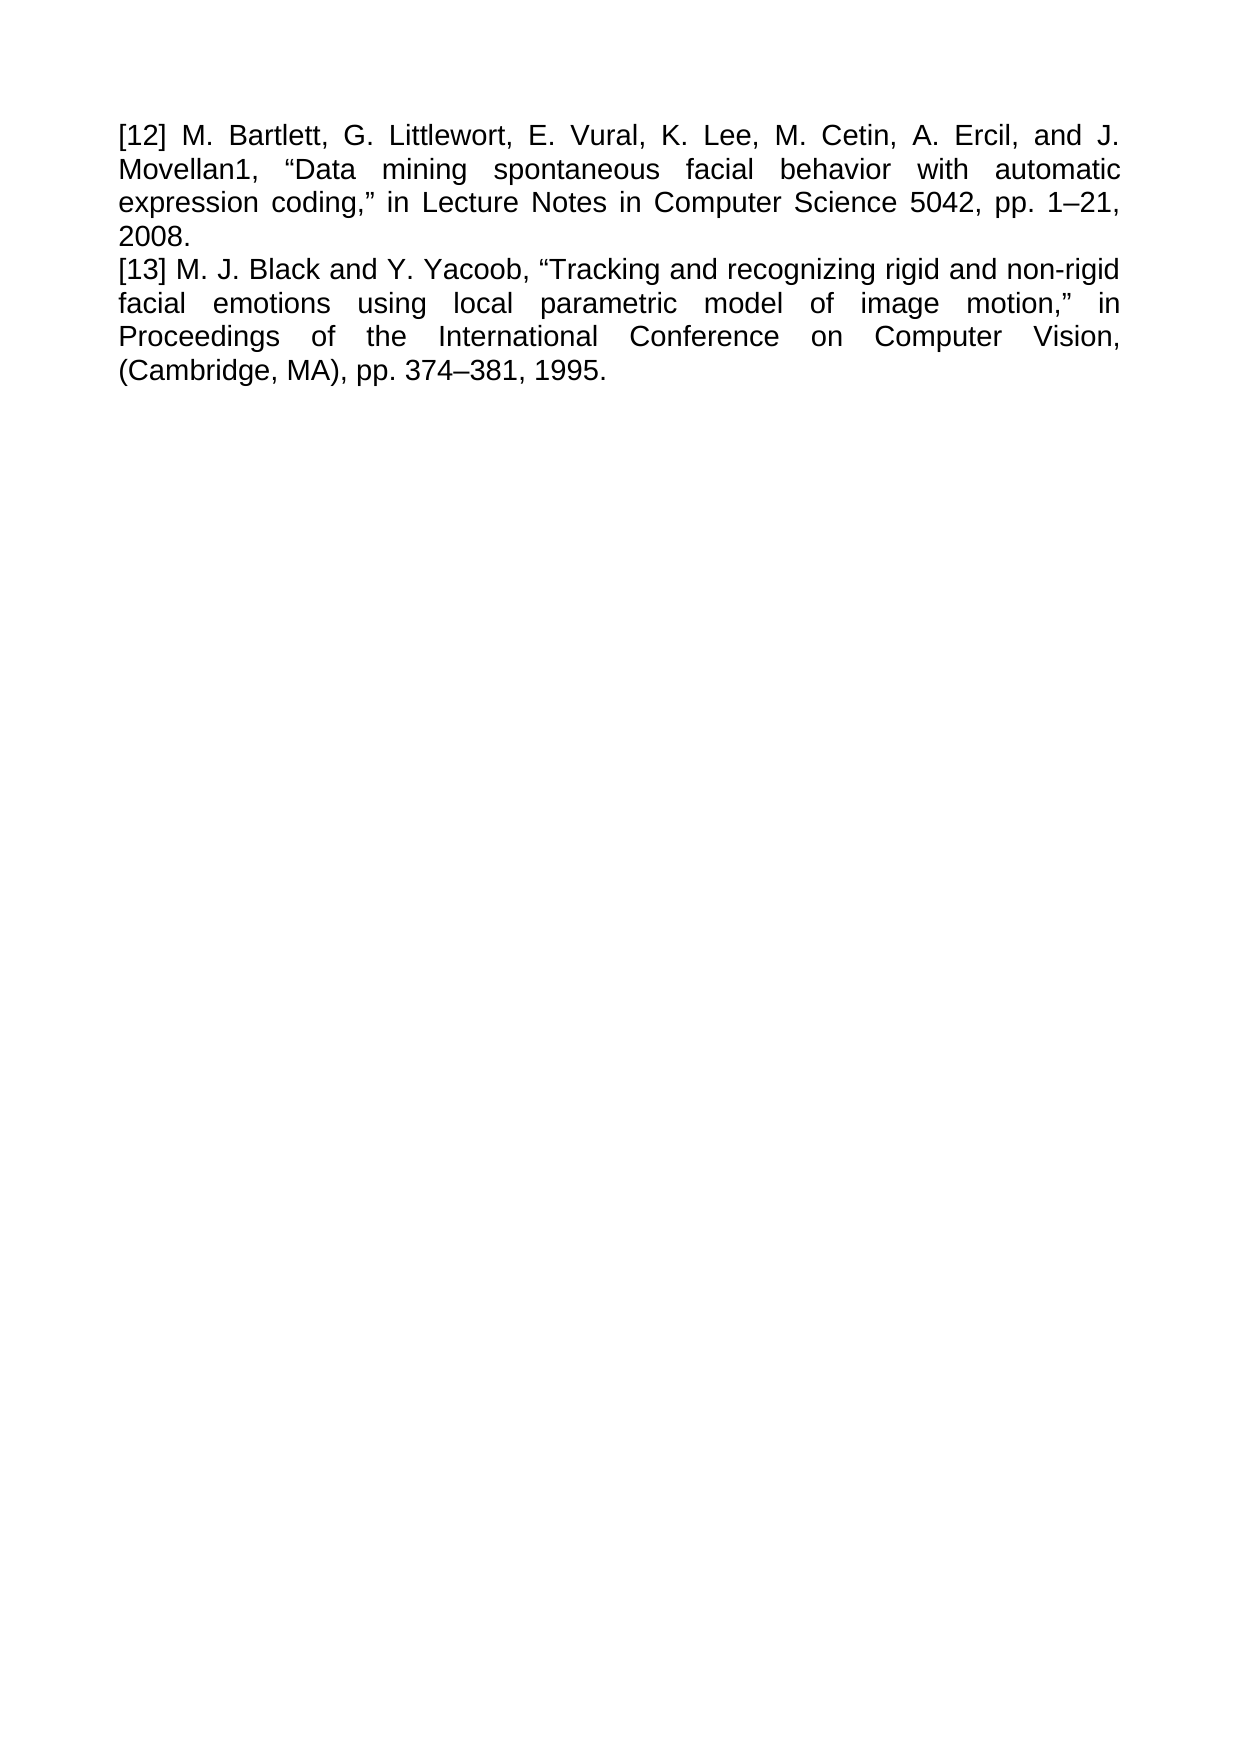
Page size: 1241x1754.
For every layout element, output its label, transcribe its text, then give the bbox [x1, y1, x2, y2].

text [13] M. J. Black and Y. Yacoob, “Tracking and recognizing rigid and non-rigid facial emotions using local parametric model of image motion,” in Proceedings of the International Conference on Computer Vision, (Cambridge, MA), pp. 374–381, 1995. [118, 252, 1122, 386]
text [12] M. Bartlett, G. Littlewort, E. Vural, K. Lee, M. Cetin, A. Ercil, and J. Movellan1, “Data mining spontaneous facial behavior with automatic expression coding,” in Lecture Notes in Computer Science 5042, pp. 1–21, 2008. [118, 118, 1122, 252]
